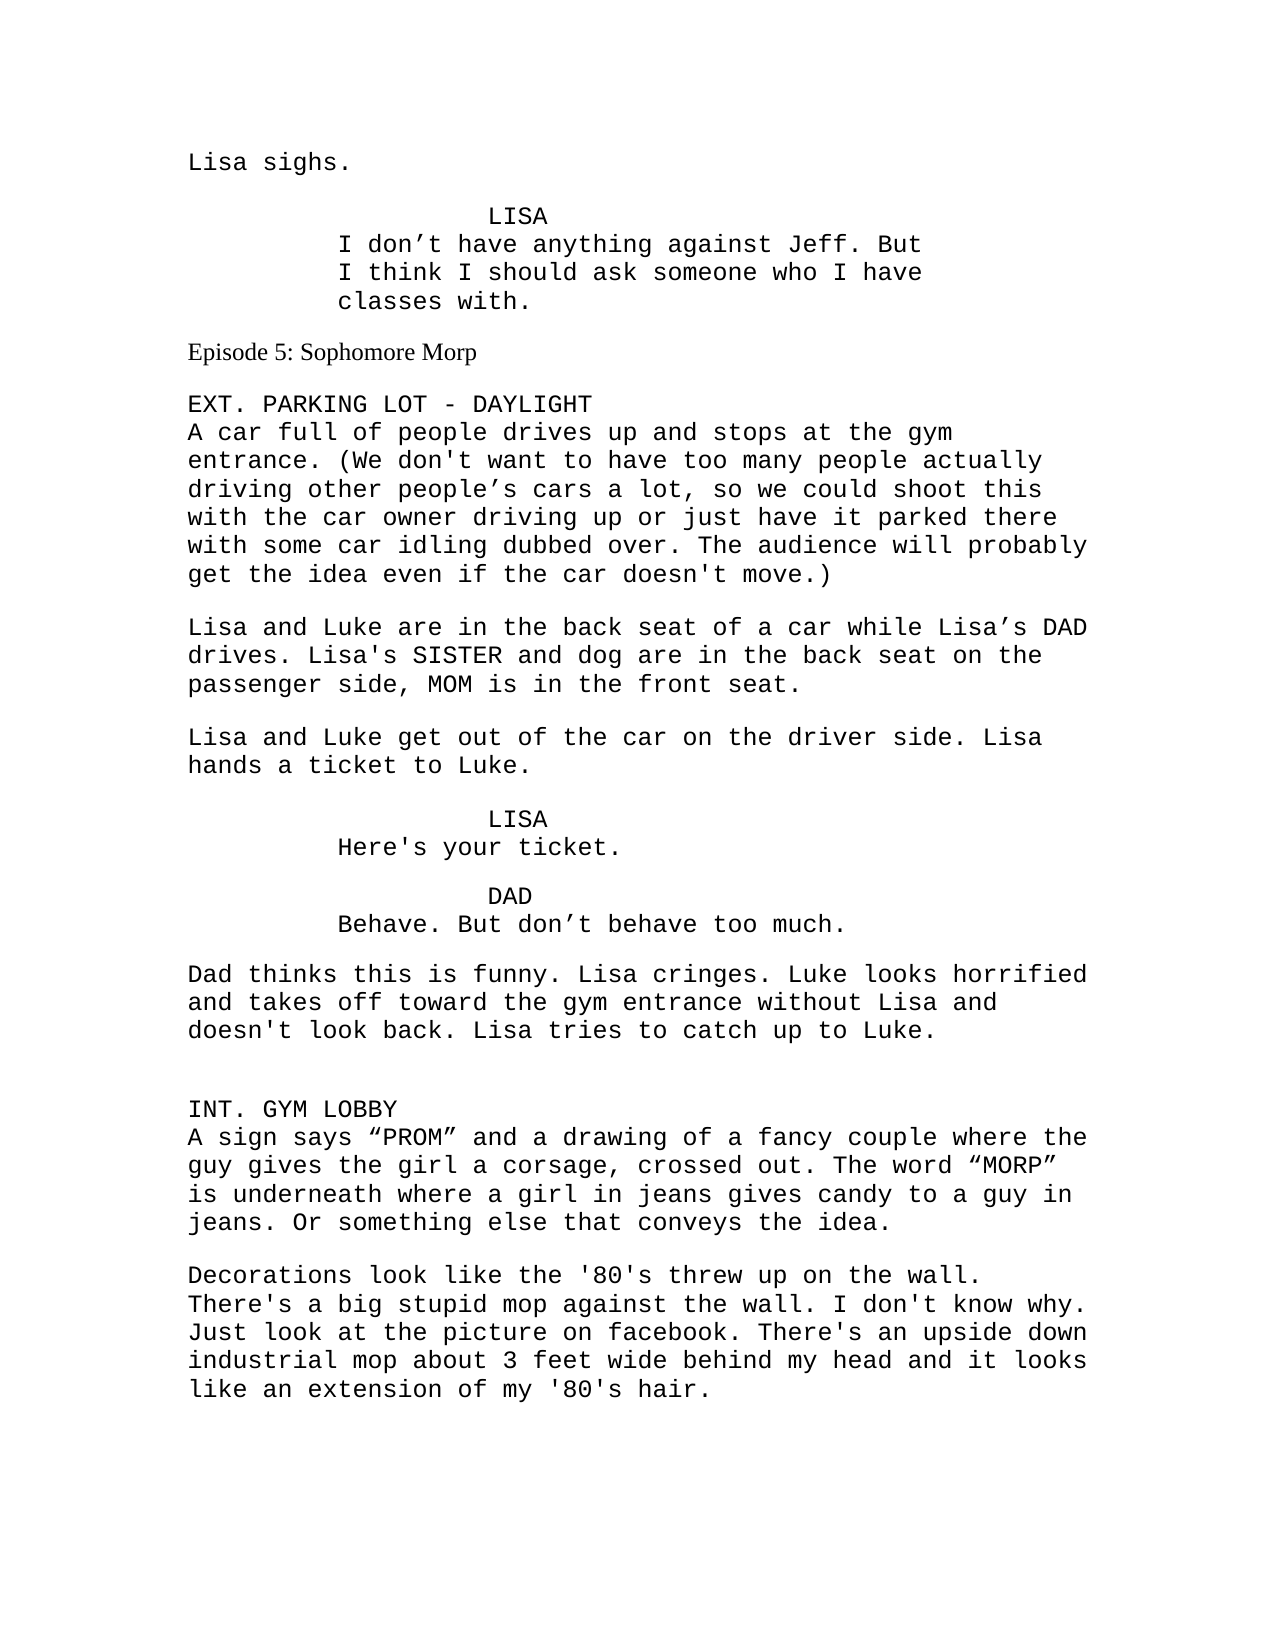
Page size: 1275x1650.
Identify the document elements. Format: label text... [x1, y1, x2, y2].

text Lisa and Luke get out of the car on the driver side. Lisa hands a ticket to Luke. [187, 724, 1087, 781]
subtitle EXT. PARKING LOT - DAYLIGHT [187, 391, 1087, 419]
text DAD [187, 884, 1087, 912]
text A sign says “PROM” and a drawing of a fancy couple where the guy gives the girl a corsage, crossed out. The word “MORP” is underneath where a girl in jeans gives candy to a guy in jeans. Or something else that conveys the idea. [187, 1124, 1087, 1238]
subtitle Episode 5: Sophomore Morp [187, 337, 1087, 366]
text Decorations look like the '80's threw up on the wall. There's a big stupid mop against the wall. I don't know why. Just look at the picture on facebook. There's an upside down industrial mop about 3 feet wide behind my head and it looks like an extension of my '80's hair. [187, 1263, 1087, 1404]
text LISA [187, 203, 1087, 232]
text Here's your ticket. [337, 834, 937, 863]
text Behave. But don’t behave too much. [337, 912, 937, 940]
text LISA [187, 806, 1087, 834]
text A car full of people drives up and stops at the gym entrance. (We don't want to have too many people actually driving other people’s cars a lot, so we could shoot this with the car owner driving up or just have it parked there with some car idling dubbed over. The audience will probably get the idea even if the car doesn't move.) [187, 419, 1087, 589]
subtitle INT. GYM LOBBY [187, 1096, 1087, 1124]
text Lisa and Luke are in the back seat of a car while Lisa’s DAD drives. Lisa's SISTER and dog are in the back seat on the passenger side, MOM is in the front seat. [187, 614, 1087, 699]
text Dad thinks this is funny. Lisa cringes. Luke looks horrified and takes off toward the gym entrance without Lisa and doesn't look back. Lisa tries to catch up to Luke. [187, 961, 1087, 1046]
text I don’t have anything against Jeff. But I think I should ask someone who I have classes with. [337, 232, 937, 317]
text Lisa sighs. [187, 150, 1087, 178]
